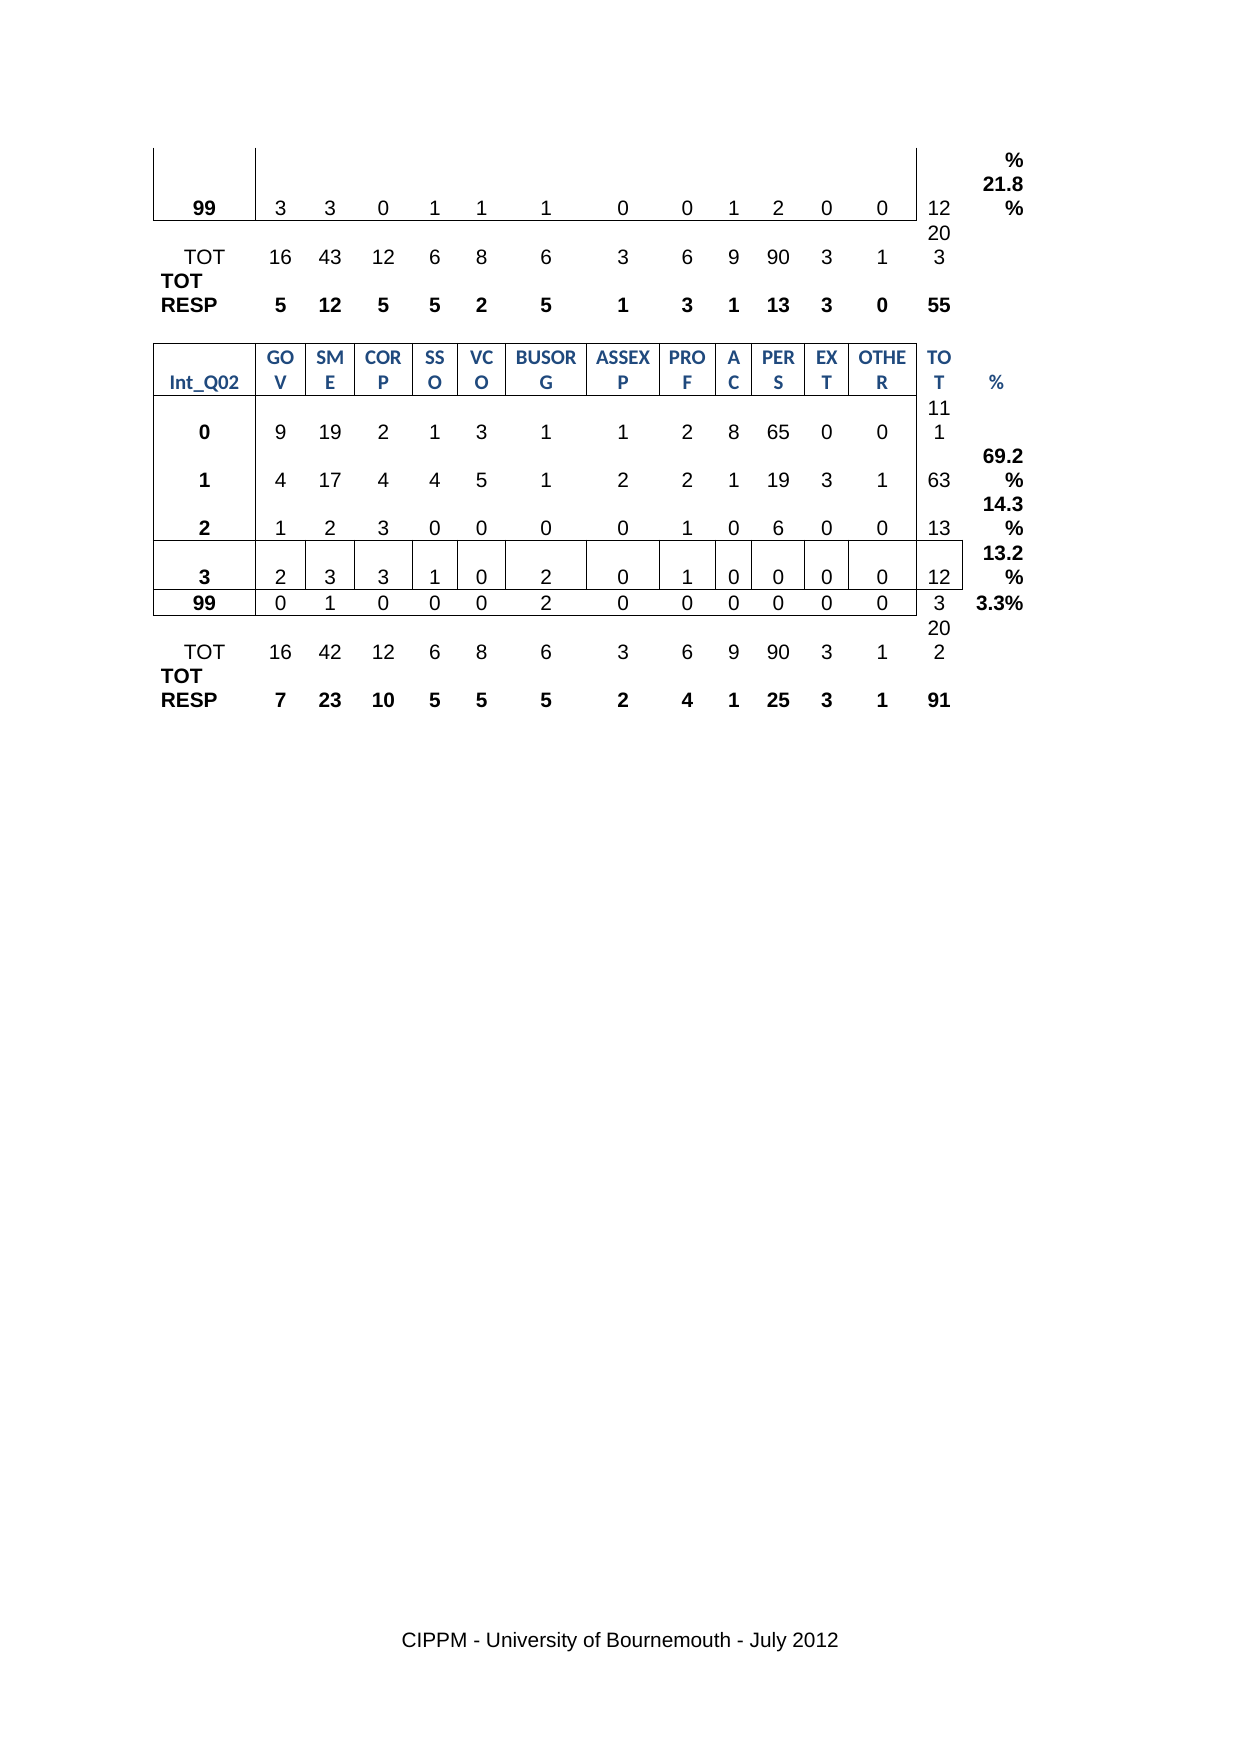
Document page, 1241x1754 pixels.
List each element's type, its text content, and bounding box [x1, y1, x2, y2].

table_cell [586, 316, 659, 343]
table_cell [752, 148, 805, 172]
table_cell 0 [805, 172, 848, 219]
table_cell 13 [752, 269, 805, 316]
table_cell [917, 148, 962, 172]
table_cell 6 [659, 616, 715, 664]
table_cell 0 [458, 541, 505, 588]
table_cell [412, 148, 457, 172]
table_cell [715, 148, 752, 172]
table_cell 0 [354, 590, 412, 615]
table_cell 2 [659, 444, 715, 492]
table_cell 3 [805, 664, 848, 712]
table_cell [457, 148, 506, 172]
table_cell [354, 316, 412, 343]
table_cell 90 [752, 616, 805, 664]
table_cell 13 [917, 492, 962, 539]
table_cell 2 [154, 492, 255, 539]
table_cell 19 [305, 396, 354, 444]
table_cell 1 [660, 541, 715, 588]
table_cell [255, 316, 305, 343]
table_cell [506, 148, 586, 172]
table_cell 4 [354, 444, 412, 492]
table_cell 203 [916, 220, 962, 268]
table_cell 25 [752, 664, 805, 712]
table_cell [962, 664, 1030, 712]
table_cell 0 [805, 492, 848, 539]
table_cell 0 [849, 541, 916, 588]
table_cell 9 [715, 221, 752, 268]
table_cell 23 [305, 664, 354, 712]
table_cell 1 [305, 590, 354, 615]
table_cell 1 [659, 492, 715, 539]
table_cell 0 [457, 590, 506, 615]
table_cell 3 [659, 269, 715, 316]
table_cell PERS [752, 344, 804, 395]
table_cell TOT [917, 343, 962, 395]
table_cell 9 [256, 396, 305, 444]
table_cell 55 [916, 269, 962, 316]
table_cell 4 [412, 444, 457, 492]
table_cell 5 [354, 269, 412, 316]
table_cell 0 [587, 541, 659, 588]
table_cell 3 [805, 444, 848, 492]
table_cell 1 [506, 172, 586, 219]
table_cell 10 [354, 664, 412, 712]
table_cell 0 [586, 590, 659, 615]
table_cell 8 [457, 221, 506, 268]
table_cell 0 [659, 172, 715, 219]
table_cell 0 [506, 492, 586, 539]
table_cell 0 [354, 172, 412, 219]
table_cell 2 [586, 664, 659, 712]
table_cell OTHER [849, 344, 916, 395]
table_cell BUSORG [506, 344, 586, 395]
table_cell [457, 316, 506, 343]
table_cell 12 [354, 616, 412, 664]
table_cell TOT [153, 221, 255, 268]
table_cell 5 [457, 664, 506, 712]
table_cell 0 [154, 396, 255, 444]
table_cell 17 [305, 444, 354, 492]
table_cell 91 [916, 664, 962, 712]
table_cell 202 [916, 615, 962, 664]
table_cell 12 [305, 269, 354, 316]
table_cell [412, 316, 457, 343]
table_cell 13.2% [963, 540, 1030, 588]
table_cell 42 [305, 616, 354, 664]
table_cell 3 [586, 616, 659, 664]
table_cell 6 [752, 492, 805, 539]
table_cell [848, 148, 916, 172]
table_cell 0 [848, 492, 916, 539]
table_cell SME [306, 344, 354, 395]
table_cell 1 [256, 492, 305, 539]
table_cell EXT [805, 344, 848, 395]
table_cell 3 [154, 541, 255, 588]
table_cell 5 [457, 444, 506, 492]
table_cell 3 [917, 590, 962, 615]
table_cell 6 [412, 221, 457, 268]
table_cell 1 [715, 664, 752, 712]
table_cell [354, 148, 412, 172]
table_cell 90 [752, 221, 805, 268]
table_cell 1 [412, 396, 457, 444]
table_cell 0 [715, 492, 752, 539]
table_cell 3 [457, 396, 506, 444]
table_cell 1 [586, 269, 659, 316]
table_cell [659, 316, 715, 343]
table_cell 8 [715, 396, 752, 444]
table_cell ASSEXP [587, 344, 659, 395]
table_cell 3 [586, 221, 659, 268]
table_cell 0 [256, 590, 305, 615]
table_cell 4 [256, 444, 305, 492]
table_cell 0 [586, 172, 659, 219]
table_cell 16 [255, 616, 305, 664]
table_cell 6 [506, 616, 586, 664]
table_cell 21.8% [962, 172, 1030, 219]
table_cell 0 [412, 590, 457, 615]
table_cell 16 [255, 221, 305, 268]
table_cell [962, 615, 1030, 664]
table_cell [916, 316, 962, 343]
table_cell 1 [506, 444, 586, 492]
table_cell 12 [917, 172, 962, 219]
table_cell 1 [715, 269, 752, 316]
table_cell [962, 316, 1030, 343]
table_cell 2 [256, 541, 305, 588]
table_cell 0 [848, 172, 916, 219]
table_cell 5 [412, 664, 457, 712]
table_cell 3 [805, 221, 848, 268]
table_cell 0 [848, 269, 916, 316]
table_cell 99 [154, 590, 255, 615]
table_cell 111 [917, 395, 962, 444]
table_cell [805, 148, 848, 172]
table_cell [805, 316, 848, 343]
table_cell 5 [412, 269, 457, 316]
table_cell 3 [306, 541, 354, 588]
table_cell 1 [457, 172, 506, 219]
table_cell 3.3% [962, 589, 1030, 615]
table_cell 43 [305, 221, 354, 268]
table_cell 2 [305, 492, 354, 539]
table_cell 69.2% [962, 444, 1030, 492]
table_cell [848, 316, 916, 343]
table_cell 0 [412, 492, 457, 539]
table_cell 1 [412, 172, 457, 219]
table_cell [962, 220, 1030, 268]
table_cell 14.3% [962, 492, 1030, 539]
table_cell [752, 316, 805, 343]
table_cell 19 [752, 444, 805, 492]
table_cell [256, 148, 305, 172]
table_cell GOV [256, 344, 305, 395]
table_cell CORP [355, 344, 412, 395]
table_cell 3 [354, 492, 412, 539]
table_cell 0 [457, 492, 506, 539]
table_cell 2 [752, 172, 805, 219]
table_cell 1 [848, 221, 916, 268]
table_cell 7 [255, 664, 305, 712]
table_cell 1 [586, 396, 659, 444]
table_cell 2 [354, 396, 412, 444]
table_cell 12 [354, 221, 412, 268]
table_cell SSO [413, 344, 457, 395]
table_cell 12 [917, 541, 962, 588]
table_cell [506, 316, 586, 343]
table_cell TOT RESP [153, 664, 255, 712]
table_cell 0 [805, 396, 848, 444]
table_cell AC [716, 344, 751, 395]
table_cell 1 [848, 616, 916, 664]
table_cell % [962, 148, 1030, 172]
table_cell [715, 316, 752, 343]
table_cell 0 [752, 541, 804, 588]
table_cell 5 [506, 269, 586, 316]
table_cell [305, 148, 354, 172]
table_cell VCO [458, 344, 505, 395]
table_cell TOT [153, 616, 255, 664]
table_cell Int_Q02 [154, 344, 255, 395]
table_cell [305, 316, 354, 343]
table_cell 1 [848, 664, 916, 712]
table_cell 5 [255, 269, 305, 316]
table_cell 9 [715, 616, 752, 664]
table_cell 2 [506, 541, 586, 588]
table_cell 2 [457, 269, 506, 316]
table_cell 1 [848, 444, 916, 492]
table_cell 6 [506, 221, 586, 268]
table_cell 0 [848, 396, 916, 444]
table_cell 1 [413, 541, 457, 588]
table_cell 0 [752, 590, 805, 615]
table_cell 3 [805, 269, 848, 316]
table_cell 0 [715, 590, 752, 615]
table_cell [962, 269, 1030, 316]
table_cell % [962, 343, 1030, 395]
table_cell 3 [305, 172, 354, 219]
table_cell [586, 148, 659, 172]
table_cell 1 [715, 444, 752, 492]
table_cell 0 [716, 541, 751, 588]
table_cell [153, 316, 255, 343]
table_cell [962, 395, 1030, 444]
table_cell 4 [659, 664, 715, 712]
table_cell 3 [355, 541, 412, 588]
table_cell 0 [848, 590, 916, 615]
table_cell [659, 148, 715, 172]
table_cell 2 [586, 444, 659, 492]
table_cell 1 [506, 396, 586, 444]
table_cell 6 [659, 221, 715, 268]
table_cell [154, 148, 255, 172]
table_cell 99 [154, 172, 255, 219]
table_cell 3 [805, 616, 848, 664]
table_cell 1 [154, 444, 255, 492]
table_cell 2 [506, 590, 586, 615]
table_cell 0 [805, 590, 848, 615]
table_cell 6 [412, 616, 457, 664]
table_cell 65 [752, 396, 805, 444]
table_cell 5 [506, 664, 586, 712]
table_cell TOT RESP [153, 269, 255, 316]
table_cell 0 [805, 541, 848, 588]
table_cell 8 [457, 616, 506, 664]
table_cell PROF [660, 344, 715, 395]
table_cell 2 [659, 396, 715, 444]
table_cell 63 [917, 444, 962, 492]
table_cell 0 [586, 492, 659, 539]
table_cell 1 [715, 172, 752, 219]
table_cell 3 [256, 172, 305, 219]
table_cell 0 [659, 590, 715, 615]
